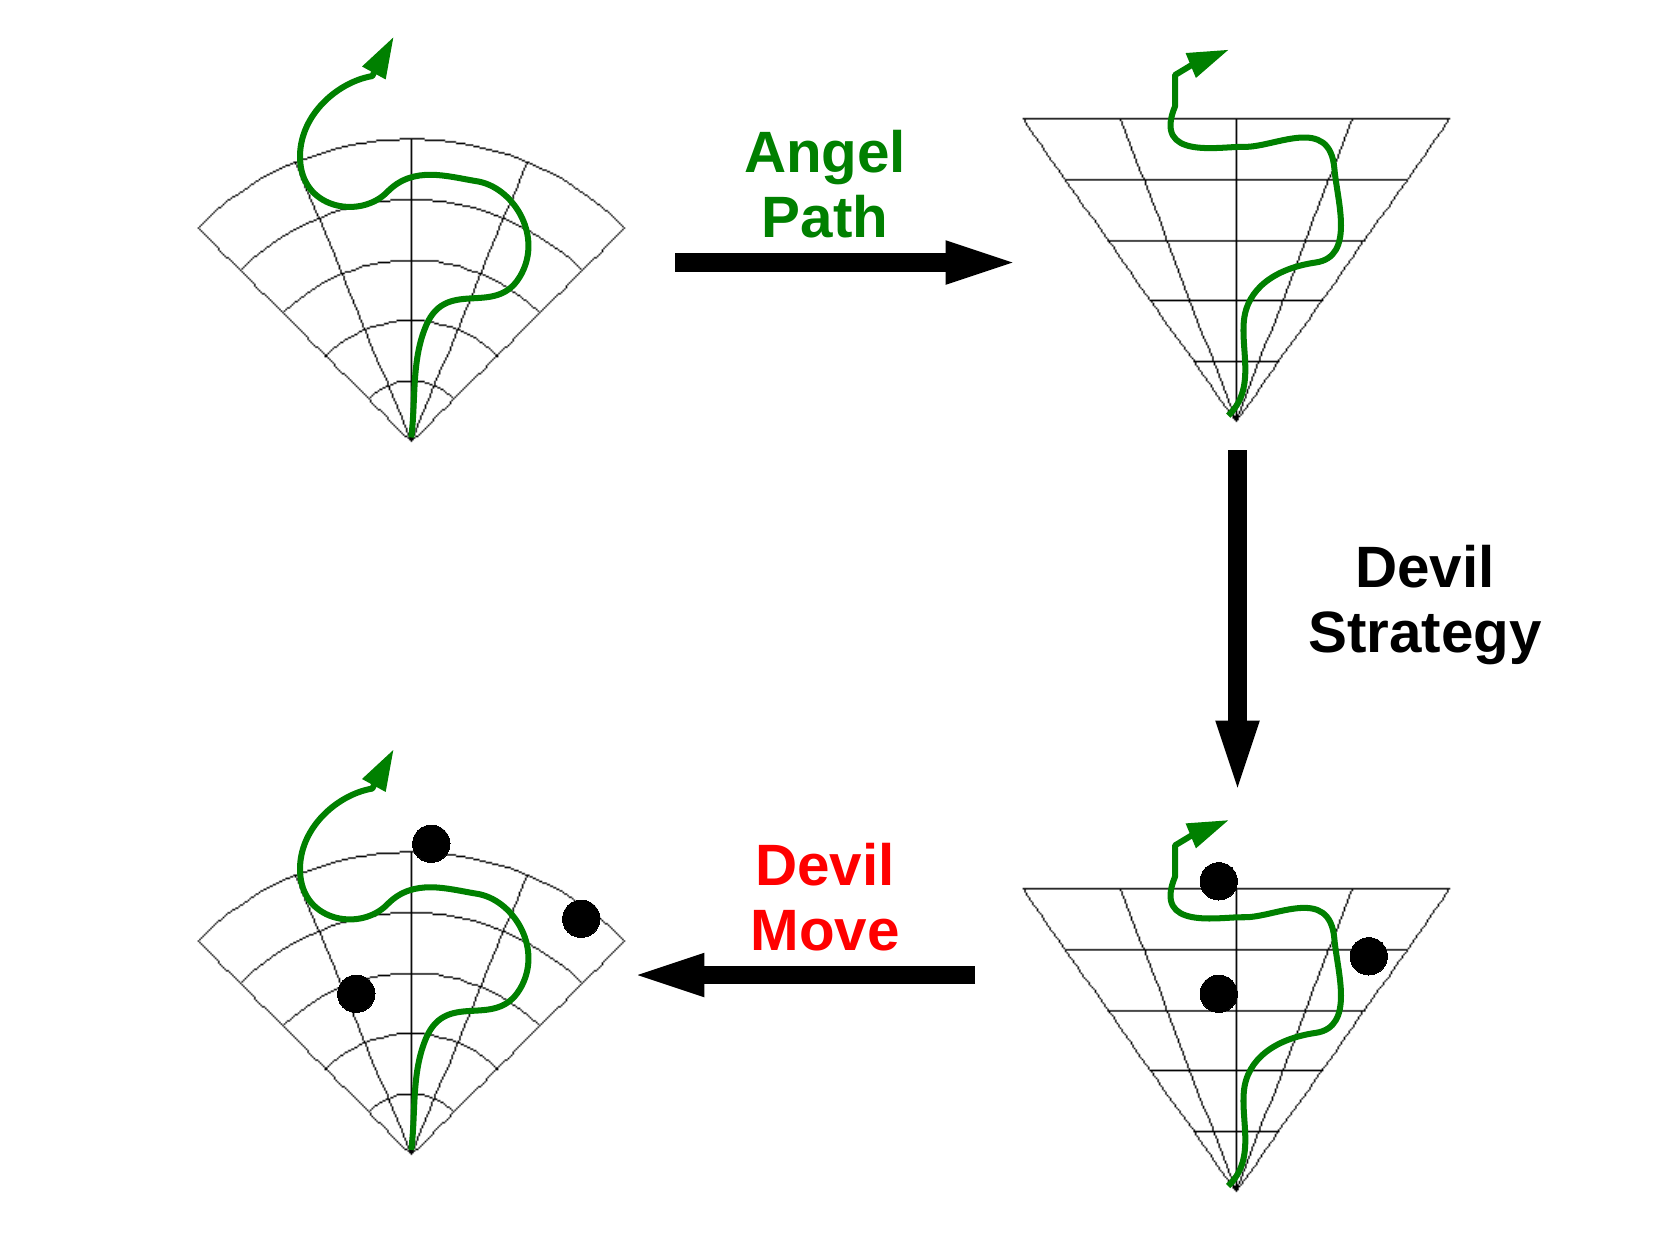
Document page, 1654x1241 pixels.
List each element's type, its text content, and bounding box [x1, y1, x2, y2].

text_box Angel Path [675, 112, 976, 261]
text_box Devil Strategy [1275, 527, 1576, 676]
text_box [412, 825, 451, 863]
picture [187, 132, 638, 451]
picture [1012, 112, 1463, 430]
text_box [1200, 975, 1238, 1013]
text_box [1350, 937, 1388, 976]
text_box [337, 975, 376, 1013]
picture [187, 845, 638, 1163]
picture [1012, 882, 1463, 1201]
text_box [1200, 862, 1238, 901]
text_box [562, 900, 601, 938]
text_box Devil Move [675, 825, 976, 973]
